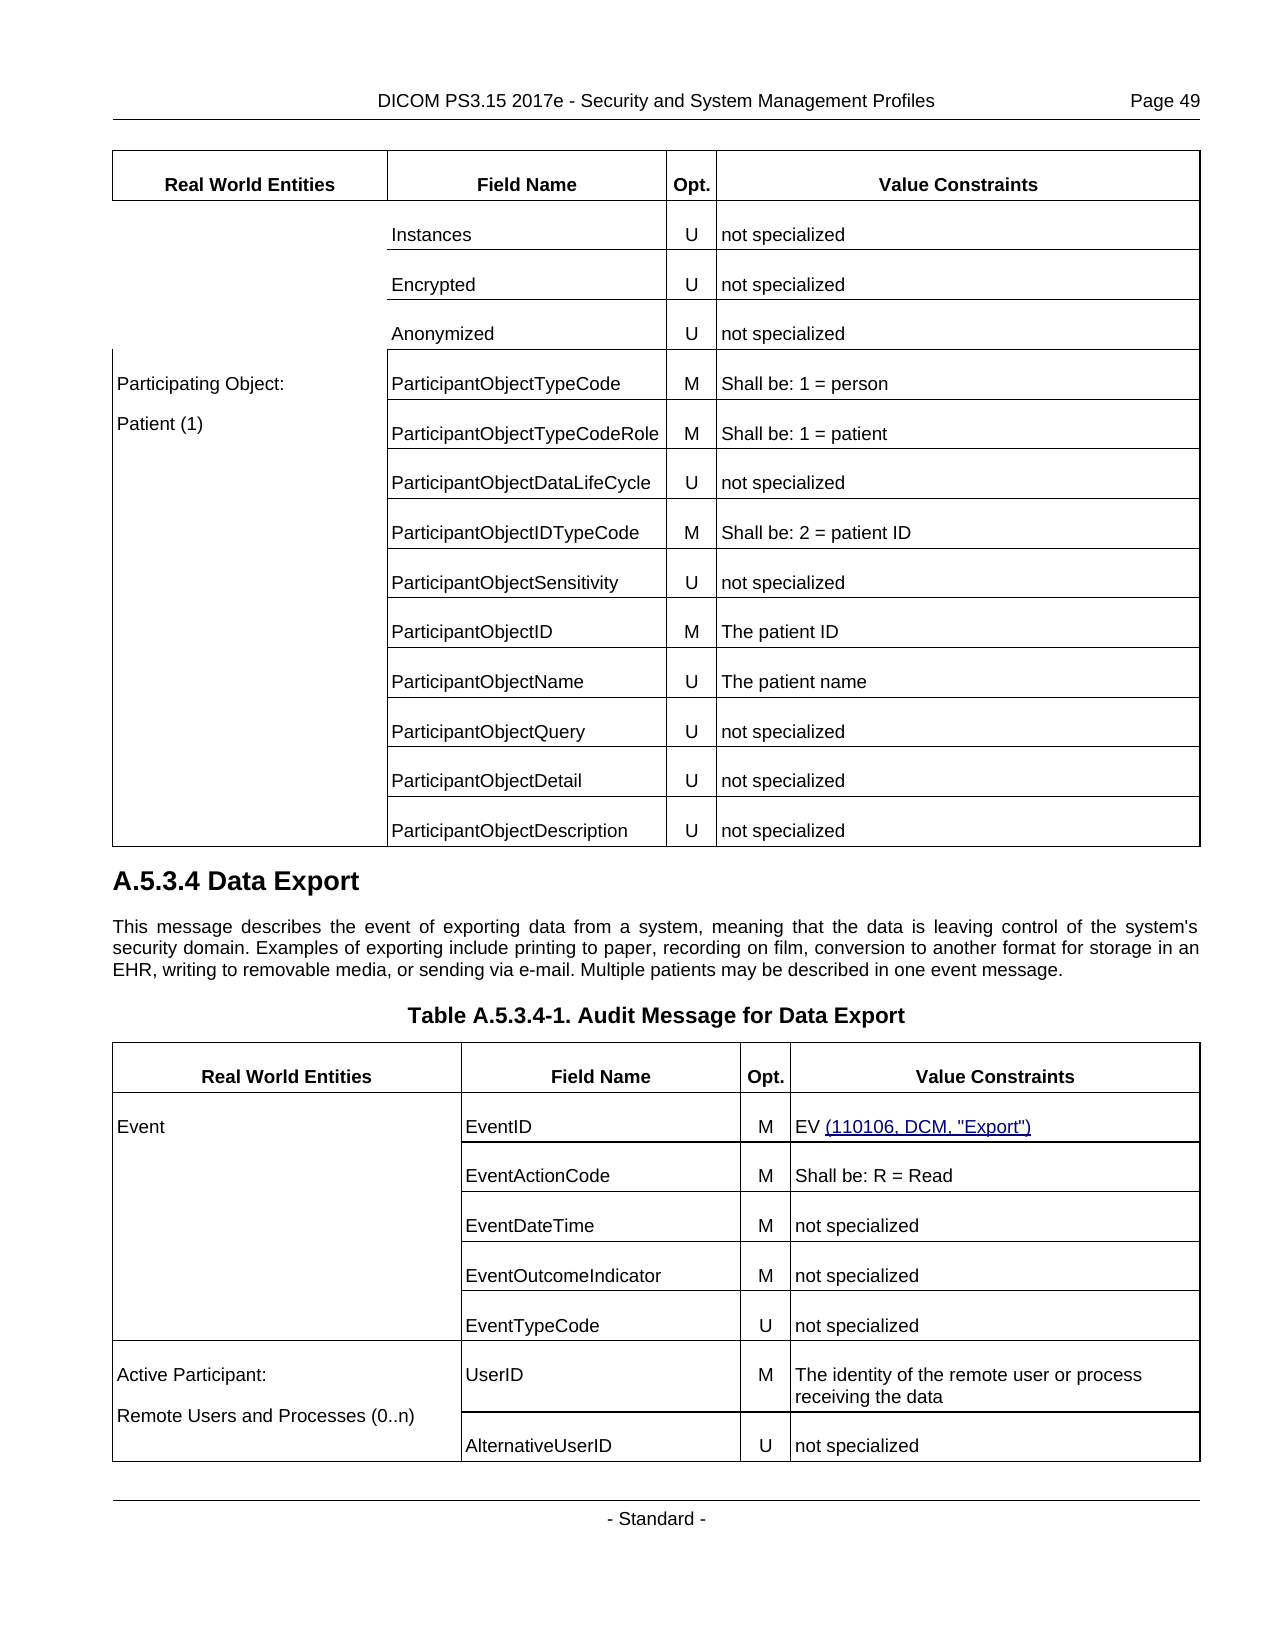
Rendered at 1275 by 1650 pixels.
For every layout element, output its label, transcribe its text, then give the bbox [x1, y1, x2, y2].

table_header Real World Entities [113, 1043, 461, 1092]
table_cell Participating Object: Patient (1) [113, 349, 387, 846]
table_cell U [667, 201, 716, 249]
table_cell AlternativeUserID [462, 1413, 740, 1461]
table_cell ParticipantObjectIDTypeCode [388, 499, 666, 547]
text A.5.3.4 Data Export [112, 865, 1200, 897]
table_cell EventOutcomeIndicator [462, 1242, 740, 1290]
table_cell Shall be: 1 = patient [717, 400, 1199, 448]
table_header Field Name [462, 1043, 740, 1092]
table_cell U [741, 1291, 790, 1340]
table_cell not specialized [791, 1413, 1199, 1461]
table_cell not specialized [717, 698, 1199, 746]
table_cell not specialized [791, 1242, 1199, 1290]
table_cell EventDateTime [462, 1192, 740, 1241]
table_cell The patient ID [717, 598, 1199, 647]
table_cell not specialized [717, 201, 1199, 249]
table_cell M [667, 350, 716, 398]
table_cell The patient name [717, 648, 1199, 697]
table_cell ParticipantObjectID [388, 598, 666, 647]
table_cell not specialized [717, 797, 1199, 846]
table_header Opt. [741, 1043, 790, 1092]
table_cell Shall be: 1 = person [717, 350, 1199, 398]
table_cell U [667, 797, 716, 846]
table_cell ParticipantObjectQuery [388, 698, 666, 746]
text Table A.5.3.4-1. Audit Message for Data Export [112, 1003, 1200, 1028]
table_header Opt. [667, 151, 716, 200]
table_cell Event [113, 1093, 461, 1340]
table_cell ParticipantObjectTypeCodeRole [388, 400, 666, 448]
table_cell not specialized [717, 747, 1199, 796]
table_cell Anonymized [387, 300, 666, 349]
table_cell not specialized [717, 250, 1199, 299]
table_header Field Name [388, 151, 666, 200]
table_cell Encrypted [387, 250, 666, 299]
table_cell M [741, 1143, 790, 1191]
table_cell M [741, 1242, 790, 1290]
table_header Value Constraints [791, 1043, 1199, 1092]
table_cell Shall be: R = Read [791, 1143, 1199, 1191]
table_cell not specialized [717, 549, 1199, 597]
table_cell EV (110106, DCM, "Export") [791, 1093, 1199, 1141]
table_cell UserID [462, 1341, 740, 1411]
table_cell M [667, 400, 716, 448]
table_cell M [741, 1093, 790, 1141]
table_cell U [667, 747, 716, 796]
table_cell Active Participant: Remote Users and Processes (0..n) [113, 1341, 461, 1461]
table_cell U [667, 449, 716, 498]
table_cell EventTypeCode [462, 1291, 740, 1340]
table_cell Instances [387, 201, 666, 249]
text This message describes the event of exporting data from a system, meaning that the data is leaving control of the system's security domain. Examples of exporting include printing to paper, recording on film, conversion to another format for storage in an EHR, writing to removable media, or sending via e-mail. Multiple patients may be described in one event message. [112, 915, 1200, 980]
table_cell EventActionCode [462, 1143, 740, 1191]
table_cell not specialized [717, 300, 1199, 349]
table_cell The identity of the remote user or process receiving the data [791, 1341, 1199, 1411]
table_cell M [741, 1192, 790, 1241]
table_cell ParticipantObjectTypeCode [388, 350, 666, 398]
table_cell not specialized [717, 449, 1199, 498]
table_cell not specialized [791, 1192, 1199, 1241]
table_header Real World Entities [113, 151, 387, 200]
table_cell ParticipantObjectName [388, 648, 666, 697]
table_cell ParticipantObjectDetail [388, 747, 666, 796]
table_cell U [667, 698, 716, 746]
table_cell ParticipantObjectDescription [388, 797, 666, 846]
table_cell not specialized [791, 1291, 1199, 1340]
table_cell M [667, 598, 716, 647]
table_cell U [667, 250, 716, 299]
table_cell M [667, 499, 716, 547]
table_header Value Constraints [717, 151, 1199, 200]
table_cell ParticipantObjectDataLifeCycle [388, 449, 666, 498]
table_cell U [667, 648, 716, 697]
table_cell M [741, 1341, 790, 1411]
table_cell ParticipantObjectSensitivity [388, 549, 666, 597]
table_cell EventID [462, 1093, 740, 1141]
table_cell Shall be: 2 = patient ID [717, 499, 1199, 547]
table_cell U [741, 1413, 790, 1461]
table_cell U [667, 300, 716, 349]
table_cell U [667, 549, 716, 597]
